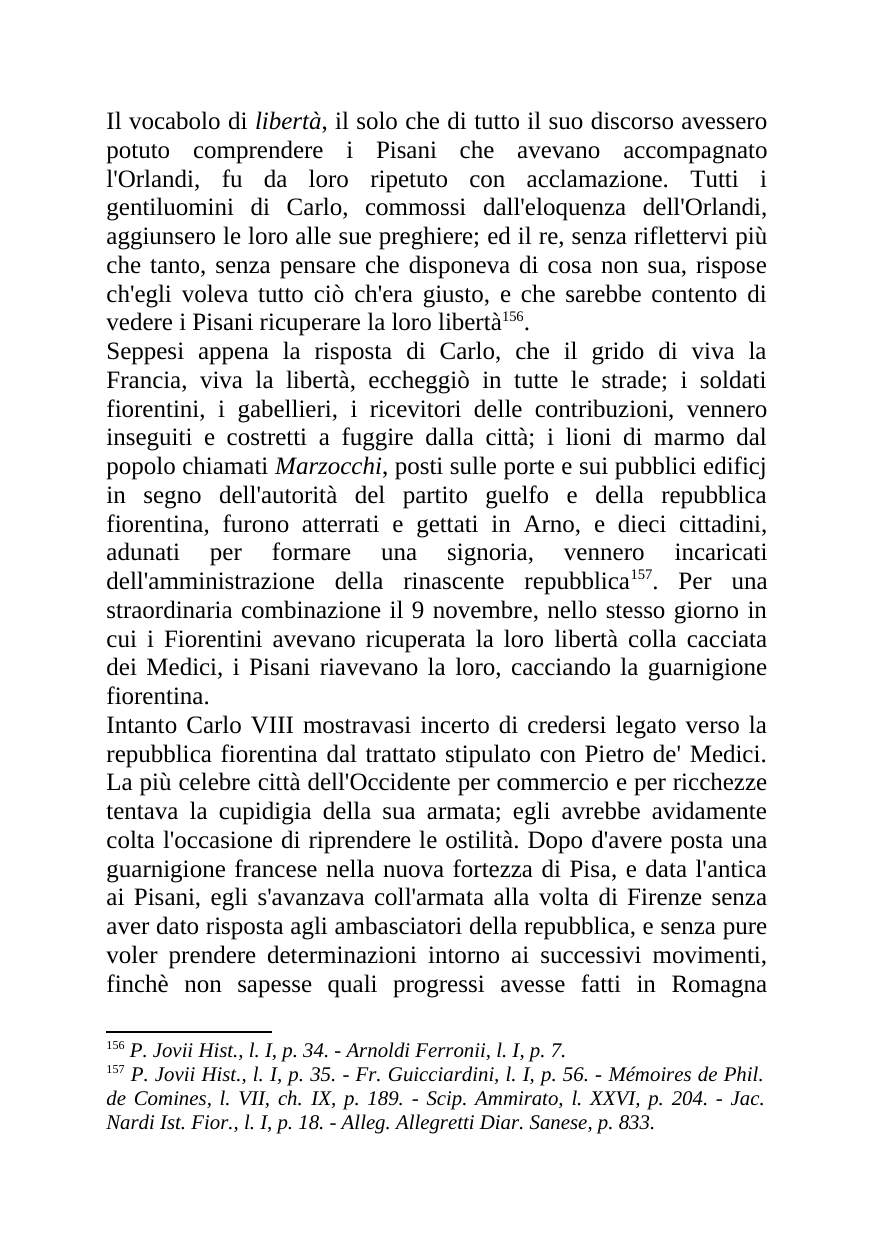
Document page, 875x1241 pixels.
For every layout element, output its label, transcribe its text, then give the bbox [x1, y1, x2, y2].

text Seppesi appena la risposta di Carlo, che il grido di viva la Francia, viva la libertà, eccheggiò in tutte le strade; i soldati fiorentini, i gabellieri, i ricevitori delle contribuzioni, vennero inseguiti e costretti a fuggire dalla città; i lioni di marmo dal popolo chiamati Marzocchi, posti sulle porte e sui pubblici edificj in segno dell'autorità del partito guelfo e della repubblica fiorentina, furono atterrati e gettati in Arno, e dieci cittadini, adunati per formare una signoria, vennero incaricati dell'amministrazione della rinascente repubblica. Per una straordinaria combinazione il 9 novembre, nello stesso giorno in cui i Fiorentini avevano ricuperata la loro libertà colla cacciata dei Medici, i Pisani riavevano la loro, cacciando la guarnigione fiorentina. [106, 336, 768, 710]
text Il vocabolo di libertà, il solo che di tutto il suo discorso avessero potuto comprendere i Pisani che avevano accompagnato l'Orlandi, fu da loro ripetuto con acclamazione. Tutti i gentiluomini di Carlo, commossi dall'eloquenza dell'Orlandi, aggiunsero le loro alle sue preghiere; ed il re, senza riflettervi più che tanto, senza pensare che disponeva di cosa non sua, rispose ch'egli voleva tutto ciò ch'era giusto, e che sarebbe contento di vedere i Pisani ricuperare la loro libertà. [106, 106, 768, 336]
text P. Jovii Hist., l. I, p. 35. - Fr. Guicciardini, l. I, p. 56. - Mémoires de Phil. de Comines, l. VII, ch. IX, p. 189. - Scip. Ammirato, l. XXVI, p. 204. - Jac. Nardi Ist. Fior., l. I, p. 18. - Alleg. Allegretti Diar. Sanese, p. 833. [106, 1062, 768, 1134]
text P. Jovii Hist., l. I, p. 34. - Arnoldi Ferronii, l. I, p. 7. [106, 1038, 768, 1062]
text Intanto Carlo VIII mostravasi incerto di credersi legato verso la repubblica fiorentina dal trattato stipulato con Pietro de' Medici. La più celebre città dell'Occidente per commercio e per ricchezze tentava la cupidigia della sua armata; egli avrebbe avidamente colta l'occasione di riprendere le ostilità. Dopo d'avere posta una guarnigione francese nella nuova fortezza di Pisa, e data l'antica ai Pisani, egli s'avanzava coll'armata alla volta di Firenze senza aver dato risposta agli ambasciatori della repubblica, e senza pure voler prendere determinazioni intorno ai successivi movimenti, finchè non sapesse quali progressi avesse fatti in Romagna [106, 710, 768, 997]
